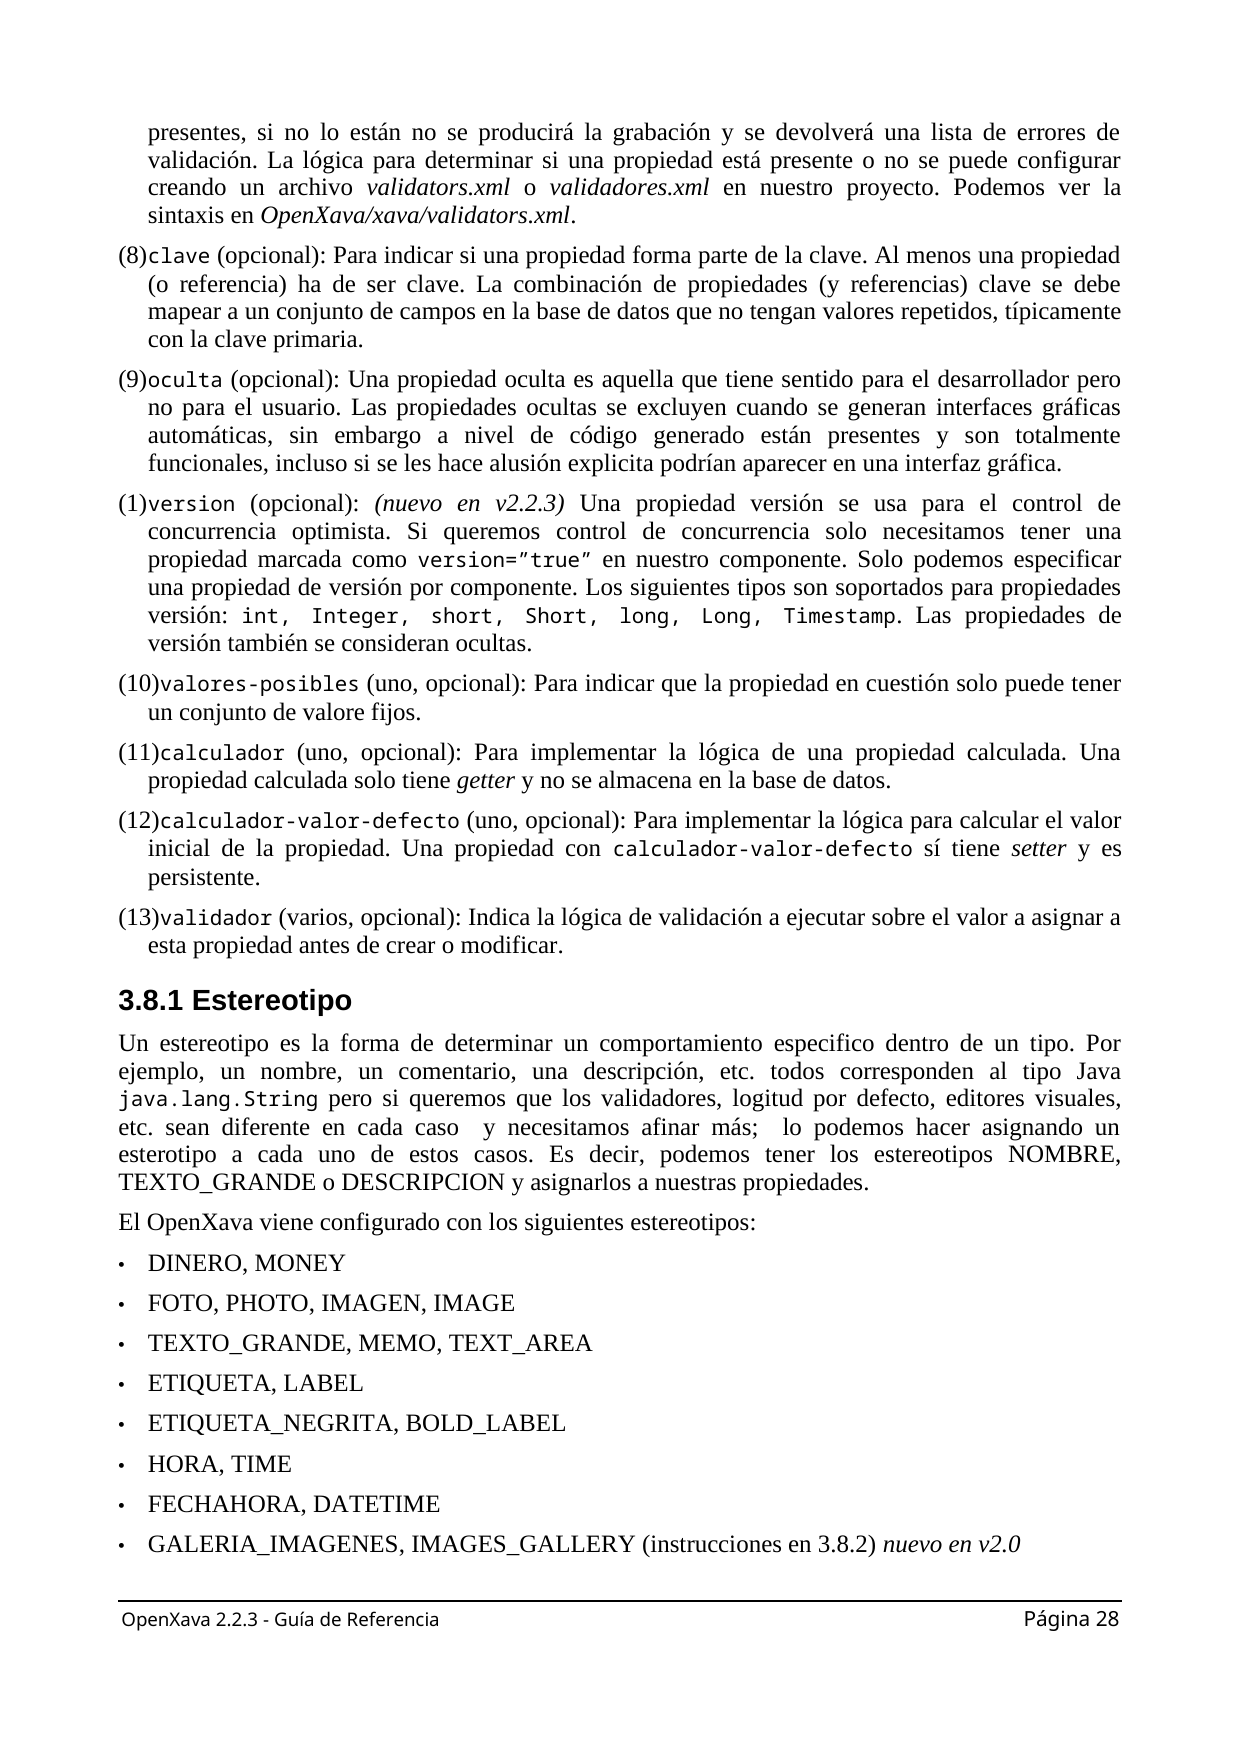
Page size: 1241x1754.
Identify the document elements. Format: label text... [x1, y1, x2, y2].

list TEXTO_GRANDE, MEMO, TEXT_AREA [118, 1329, 1122, 1357]
list calculador-valor-defecto (uno, opcional): Para implementar la lógica para calcular el valor inicial de la propiedad. Una propiedad con calculador-valor-defecto sí tiene setter y es persistente. [118, 806, 1122, 891]
list ETIQUETA_NEGRITA, BOLD_LABEL [118, 1409, 1122, 1437]
text El OpenXava viene configurado con los siguientes estereotipos: [118, 1208, 1122, 1236]
list version (opcional): (nuevo en v2.2.3) Una propiedad versión se usa para el control de concurrencia optimista. Si queremos control de concurrencia solo necesitamos tener una propiedad marcada como version=”true” en nuestro componente. Solo podemos especificar una propiedad de versión por componente. Los siguientes tipos son soportados para propiedades versión: int, Integer, short, Short, long, Long, Timestamp. Las propiedades de versión también se consideran ocultas. [118, 489, 1122, 657]
list validador (varios, opcional): Indica la lógica de validación a ejecutar sobre el valor a asignar a esta propiedad antes de crear o modificar. [118, 903, 1122, 959]
list clave (opcional): Para indicar si una propiedad forma parte de la clave. Al menos una propiedad (o referencia) ha de ser clave. La combinación de propiedades (y referencias) clave se debe mapear a un conjunto de campos en la base de datos que no tengan valores repetidos, típicamente con la clave primaria. [118, 241, 1122, 353]
list HORA, TIME [118, 1450, 1122, 1477]
text Un estereotipo es la forma de determinar un comportamiento especifico dentro de un tipo. Por ejemplo, un nombre, un comentario, una descripción, etc. todos corresponden al tipo Java java.lang.String pero si queremos que los validadores, logitud por defecto, editores visuales, etc. sean diferente en cada caso y necesitamos afinar más; lo podemos hacer asignando un esterotipo a cada uno de estos casos. Es decir, podemos tener los estereotipos NOMBRE, TEXTO_GRANDE o DESCRIPCION y asignarlos a nuestras propiedades. [118, 1029, 1122, 1196]
list FOTO, PHOTO, IMAGEN, IMAGE [118, 1289, 1122, 1317]
list FECHAHORA, DATETIME [118, 1490, 1122, 1518]
list presentes, si no lo están no se producirá la grabación y se devolverá una lista de errores de validación. La lógica para determinar si una propiedad está presente o no se puede configurar creando un archivo validators.xml o validadores.xml en nuestro proyecto. Podemos ver la sintaxis en OpenXava/xava/validators.xml. [118, 118, 1122, 229]
list calculador (uno, opcional): Para implementar la lógica de una propiedad calculada. Una propiedad calculada solo tiene getter y no se almacena en la base de datos. [118, 738, 1122, 794]
list valores-posibles (uno, opcional): Para indicar que la propiedad en cuestión solo puede tener un conjunto de valore fijos. [118, 669, 1122, 725]
list DINERO, MONEY [118, 1249, 1122, 1276]
subtitle Estereotipo [118, 984, 1122, 1017]
list GALERIA_IMAGENES, IMAGES_GALLERY (instrucciones en 3.8.2) nuevo en v2.0 [118, 1530, 1122, 1558]
list oculta (opcional): Una propiedad oculta es aquella que tiene sentido para el desarrollador pero no para el usuario. Las propiedades ocultas se excluyen cuando se generan interfaces gráficas automáticas, sin embargo a nivel de código generado están presentes y son totalmente funcionales, incluso si se les hace alusión explicita podrían aparecer en una interfaz gráfica. [118, 365, 1122, 477]
list ETIQUETA, LABEL [118, 1369, 1122, 1397]
